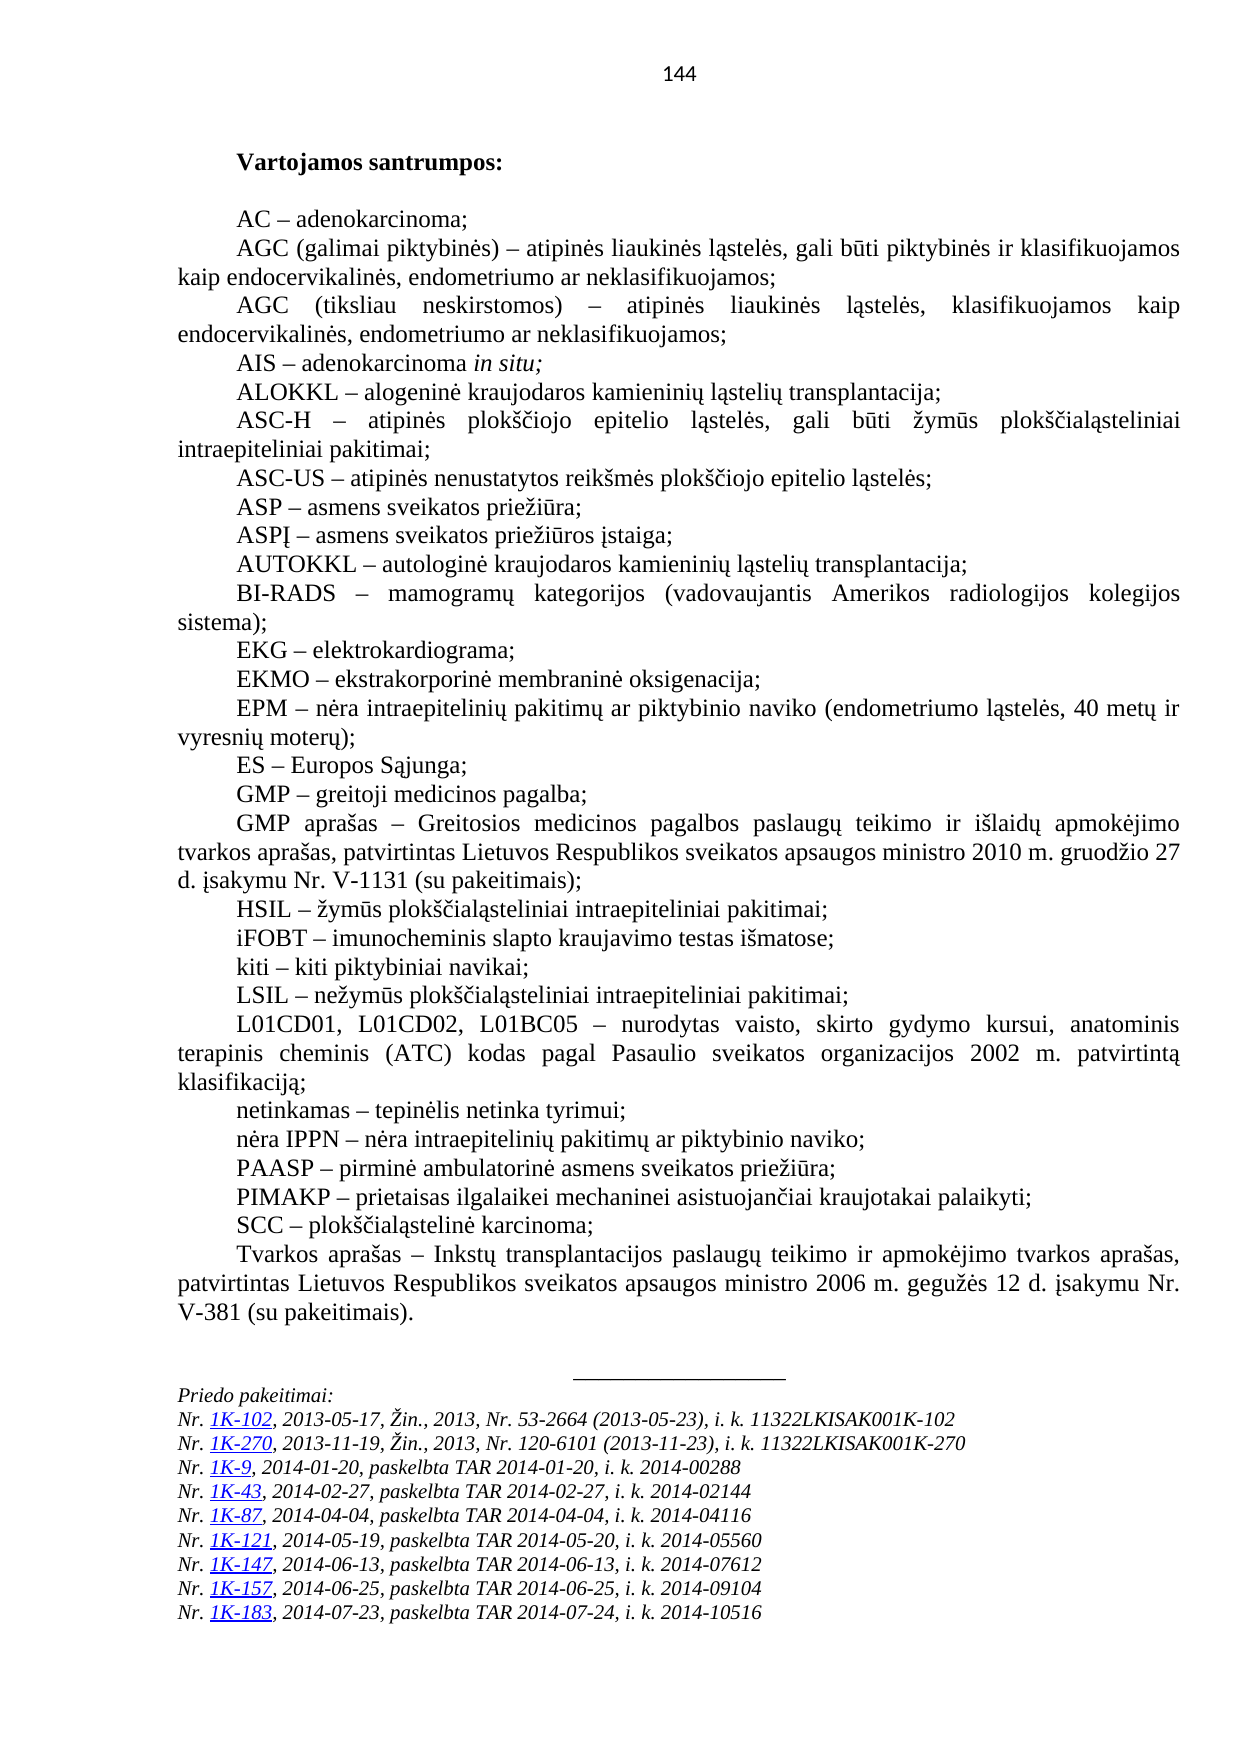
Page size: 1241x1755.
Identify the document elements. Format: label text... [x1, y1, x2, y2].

text EKG – elektrokardiograma; [177, 636, 1181, 664]
text Nr. 1K-121, 2014-05-19, paskelbta TAR 2014-05-20, i. k. 2014-05560 [177, 1527, 1181, 1552]
text Nr. 1K-157, 2014-06-25, paskelbta TAR 2014-06-25, i. k. 2014-09104 [177, 1576, 1181, 1600]
text AC – adenokarcinoma; [177, 204, 1181, 233]
text L01CD01, L01CD02, L01BC05 – nurodytas vaisto, skirto gydymo kursui, anatominis terapinis cheminis (ATC) kodas pagal Pasaulio sveikatos organizacijos 2002 m. patvirtintą klasifikaciją; [177, 1009, 1181, 1096]
text kiti – kiti piktybiniai navikai; [177, 952, 1181, 981]
text Nr. 1K-102, 2013-05-17, Žin., 2013, Nr. 53-2664 (2013-05-23), i. k. 11322LKISAK001K-102 [177, 1407, 1181, 1431]
text Nr. 1K-183, 2014-07-23, paskelbta TAR 2014-07-24, i. k. 2014-10516 [177, 1600, 1181, 1624]
text AIS – adenokarcinoma in situ; [177, 348, 1181, 377]
text Nr. 1K-87, 2014-04-04, paskelbta TAR 2014-04-04, i. k. 2014-04116 [177, 1503, 1181, 1527]
text LSIL – nežymūs plokščialąsteliniai intraepiteliniai pakitimai; [177, 981, 1181, 1009]
text Nr. 1K-43, 2014-02-27, paskelbta TAR 2014-02-27, i. k. 2014-02144 [177, 1479, 1181, 1503]
text AUTOKKL – autologinė kraujodaros kamieninių ląstelių transplantacija; [177, 549, 1181, 578]
text Nr. 1K-9, 2014-01-20, paskelbta TAR 2014-01-20, i. k. 2014-00288 [177, 1455, 1181, 1479]
text HSIL – žymūs plokščialąsteliniai intraepiteliniai pakitimai; [177, 894, 1181, 923]
text GMP aprašas – Greitosios medicinos pagalbos paslaugų teikimo ir išlaidų apmokėjimo tvarkos aprašas, patvirtintas Lietuvos Respublikos sveikatos apsaugos ministro 2010 m. gruodžio 27 d. įsakymu Nr. V-1131 (su pakeitimais); [177, 808, 1181, 894]
text _________________ [177, 1354, 1181, 1383]
text Nr. 1K-270, 2013-11-19, Žin., 2013, Nr. 120-6101 (2013-11-23), i. k. 11322LKISAK001K-270 [177, 1431, 1181, 1455]
text Nr. 1K-147, 2014-06-13, paskelbta TAR 2014-06-13, i. k. 2014-07612 [177, 1552, 1181, 1576]
text iFOBT – imunocheminis slapto kraujavimo testas išmatose; [177, 923, 1181, 952]
text Vartojamos santrumpos: [177, 147, 1181, 176]
text ASP – asmens sveikatos priežiūra; [177, 492, 1181, 521]
text PAASP – pirminė ambulatorinė asmens sveikatos priežiūra; [177, 1153, 1181, 1182]
text ES – Europos Sąjunga; [177, 751, 1181, 779]
text PIMAKP – prietaisas ilgalaikei mechaninei asistuojančiai kraujotakai palaikyti; [177, 1182, 1181, 1211]
text Priedo pakeitimai: [177, 1383, 1181, 1407]
text EPM – nėra intraepitelinių pakitimų ar piktybinio naviko (endometriumo ląstelės, 40 metų ir vyresnių moterų); [177, 693, 1181, 751]
text ASC-US – atipinės nenustatytos reikšmės plokščiojo epitelio ląstelės; [177, 463, 1181, 492]
text Tvarkos aprašas – Inkstų transplantacijos paslaugų teikimo ir apmokėjimo tvarkos aprašas, patvirtintas Lietuvos Respublikos sveikatos apsaugos ministro 2006 m. gegužės 12 d. įsakymu Nr. V-381 (su pakeitimais). [177, 1239, 1181, 1326]
text ASPĮ – asmens sveikatos priežiūros įstaiga; [177, 521, 1181, 549]
text SCC – plokščialąstelinė karcinoma; [177, 1211, 1181, 1239]
text AGC (tiksliau neskirstomos) – atipinės liaukinės ląstelės, klasifikuojamos kaip endocervikalinės, endometriumo ar neklasifikuojamos; [177, 291, 1181, 348]
text BI-RADS – mamogramų kategorijos (vadovaujantis Amerikos radiologijos kolegijos sistema); [177, 578, 1181, 636]
text GMP – greitoji medicinos pagalba; [177, 779, 1181, 808]
text AGC (galimai piktybinės) – atipinės liaukinės ląstelės, gali būti piktybinės ir klasifikuojamos kaip endocervikalinės, endometriumo ar neklasifikuojamos; [177, 233, 1181, 291]
text netinkamas – tepinėlis netinka tyrimui; [177, 1096, 1181, 1124]
text ALOKKL – alogeninė kraujodaros kamieninių ląstelių transplantacija; [177, 377, 1181, 406]
text nėra IPPN – nėra intraepitelinių pakitimų ar piktybinio naviko; [177, 1124, 1181, 1153]
text ASC-H – atipinės plokščiojo epitelio ląstelės, gali būti žymūs plokščialąsteliniai intraepiteliniai pakitimai; [177, 406, 1181, 463]
text EKMO – ekstrakorporinė membraninė oksigenacija; [177, 664, 1181, 693]
